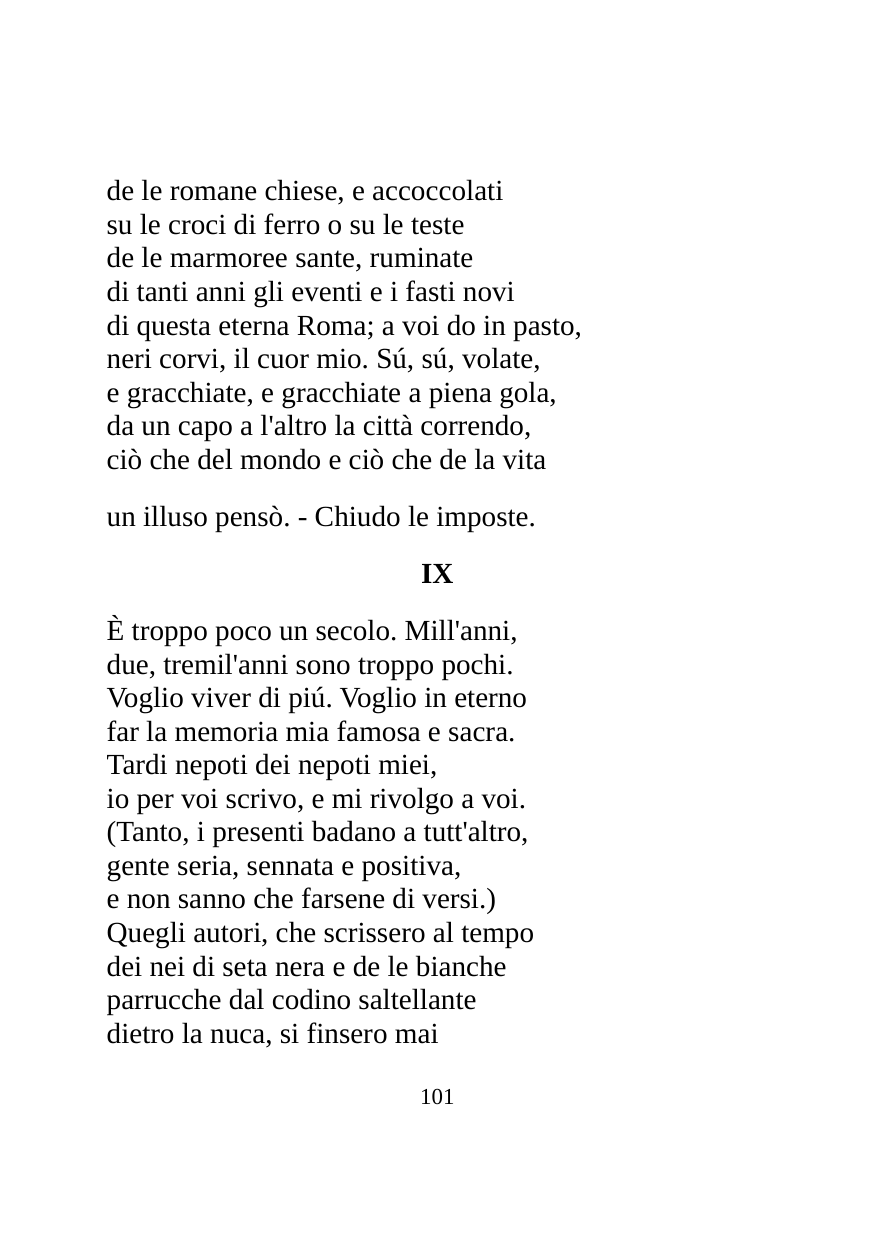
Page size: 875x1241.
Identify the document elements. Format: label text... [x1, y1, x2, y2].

text ciò che del mondo e ciò che de la vita [106, 442, 768, 475]
text un illuso pensò. - Chiudo le imposte. [106, 499, 768, 532]
text de le romane chiese, e accoccolati [106, 173, 768, 207]
text di tanti anni gli eventi e i fasti novi [106, 274, 768, 308]
text gente seria, sennata e positiva, [106, 848, 768, 882]
text da un capo a l'altro la città correndo, [106, 408, 768, 442]
text due, tremil'anni sono troppo pochi. [106, 647, 768, 680]
text parrucche dal codino saltellante [106, 982, 768, 1016]
text È troppo poco un secolo. Mill'anni, [106, 613, 768, 647]
text Tardi nepoti dei nepoti miei, [106, 747, 768, 781]
text e gracchiate, e gracchiate a piena gola, [106, 375, 768, 408]
text neri corvi, il cuor mio. Sú, sú, volate, [106, 341, 768, 375]
text dei nei di seta nera e de le bianche [106, 949, 768, 982]
text IX [106, 556, 768, 590]
text (Tanto, i presenti badano a tutt'altro, [106, 814, 768, 848]
text e non sanno che farsene di versi.) [106, 882, 768, 915]
text di questa eterna Roma; a voi do in pasto, [106, 308, 768, 341]
text de le marmoree sante, ruminate [106, 241, 768, 274]
text Quegli autori, che scrissero al tempo [106, 915, 768, 949]
text io per voi scrivo, e mi rivolgo a voi. [106, 781, 768, 814]
text far la memoria mia famosa e sacra. [106, 714, 768, 747]
text su le croci di ferro o su le teste [106, 207, 768, 241]
text Voglio viver di piú. Voglio in eterno [106, 680, 768, 714]
text dietro la nuca, si finsero mai [106, 1016, 768, 1049]
